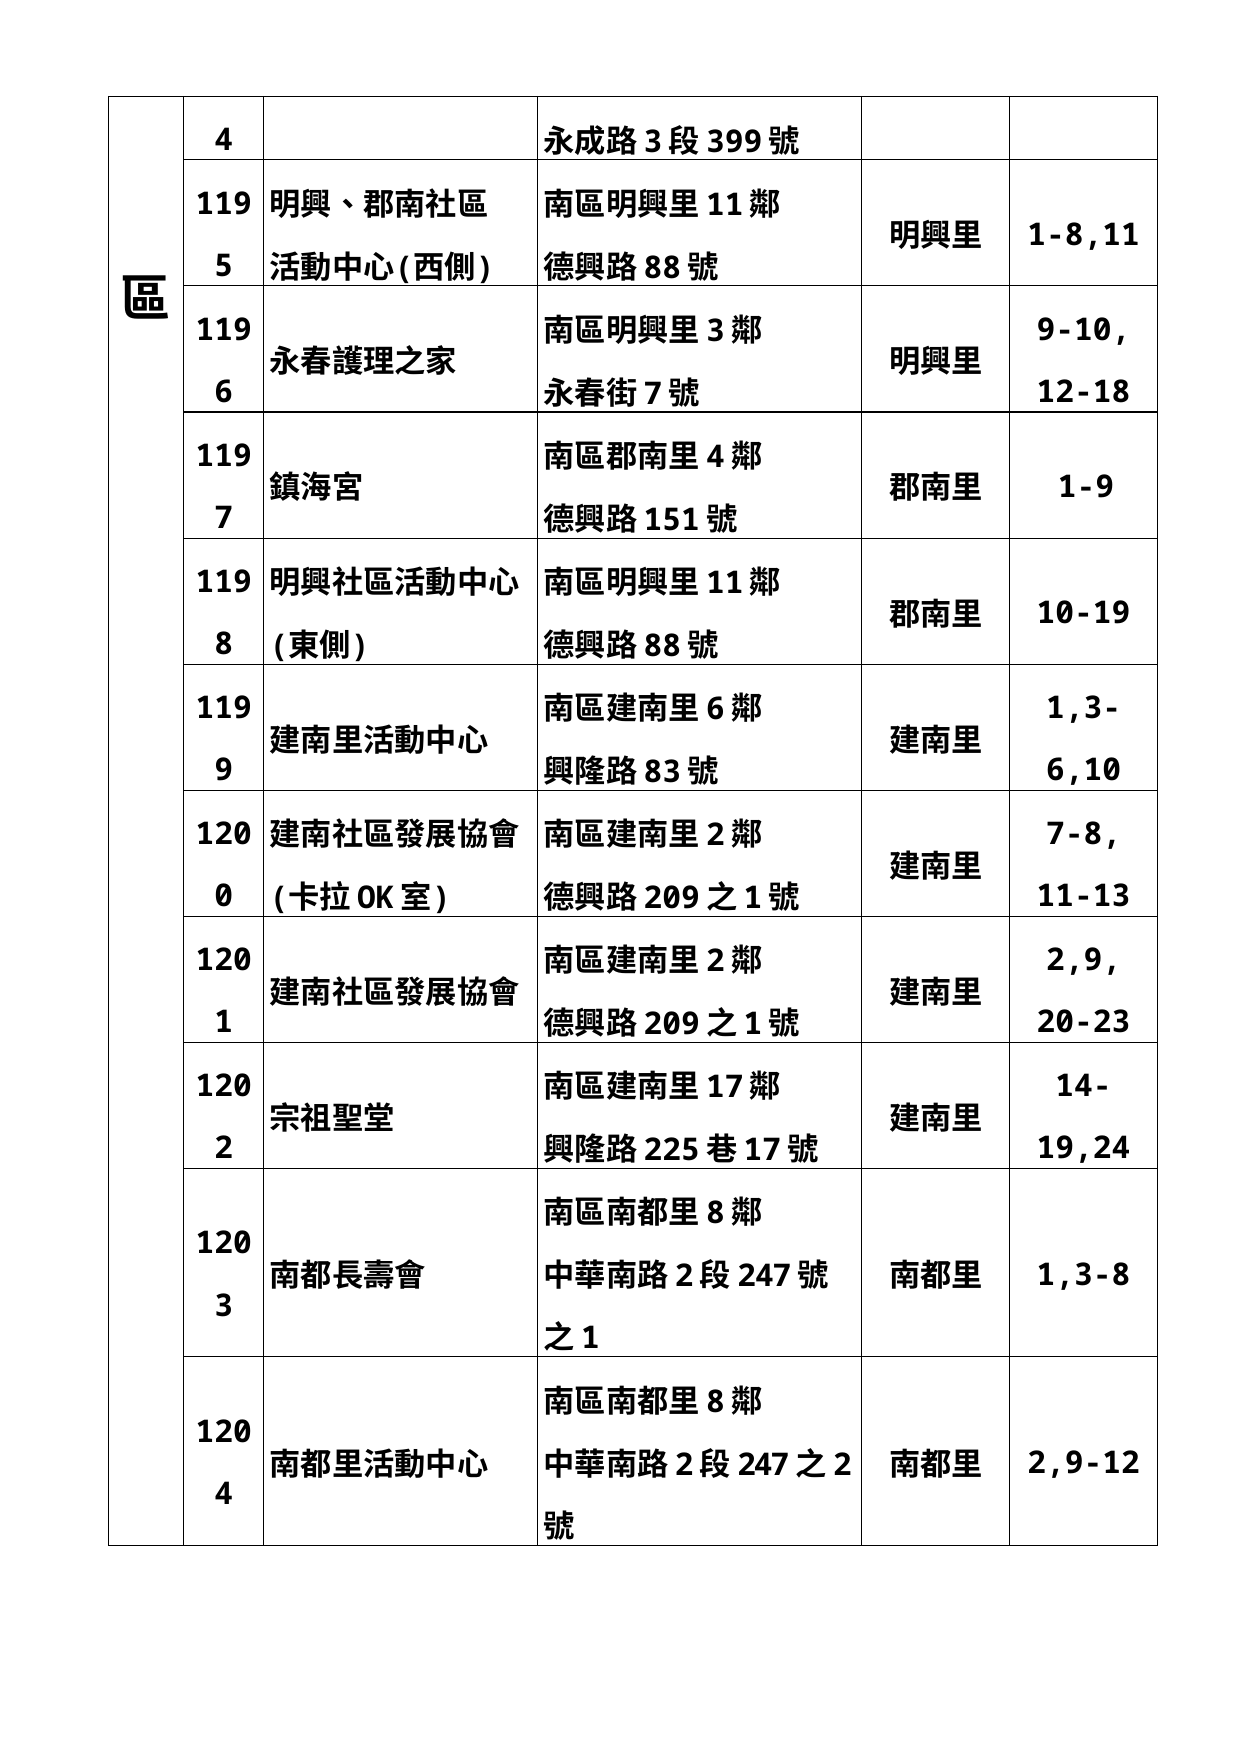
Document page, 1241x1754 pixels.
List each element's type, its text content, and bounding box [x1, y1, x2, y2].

table_cell 南區明興里11鄰 德興路88號 [538, 539, 861, 663]
table_cell 1200 [184, 791, 263, 916]
table_cell 永成路3段399號 [538, 97, 861, 159]
table_cell 南都長壽會 [264, 1169, 537, 1356]
table_cell 建南社區發展協會 (卡拉OK室) [264, 791, 537, 916]
table_cell 1195 [184, 160, 263, 285]
table_cell 鎮海宮 [264, 413, 537, 537]
table_cell 南區建南里2鄰 德興路209之1號 [538, 791, 861, 916]
table_cell 建南社區發展協會 [264, 917, 537, 1042]
table_cell 南區南都里8鄰 中華南路2段247號之1 [538, 1169, 861, 1356]
table_cell 建南里 [862, 791, 1009, 916]
table_cell 建南里活動中心 [264, 665, 537, 789]
table_cell 14-19,24 [1010, 1043, 1157, 1168]
table_cell 宗祖聖堂 [264, 1043, 537, 1168]
table_cell 南區南都里8鄰 中華南路2段247之2號 [538, 1357, 861, 1545]
table_cell 建南里 [862, 665, 1009, 789]
table_cell 南區明興里11鄰 德興路88號 [538, 160, 861, 285]
table_cell 建南里 [862, 1043, 1009, 1168]
table_cell 永春護理之家 [264, 286, 537, 411]
table_cell 南都里活動中心 [264, 1357, 537, 1545]
table_cell 1196 [184, 286, 263, 411]
table_cell 9-10, 12-18 [1010, 286, 1157, 411]
table_cell 1201 [184, 917, 263, 1042]
table_cell 區 [109, 97, 183, 1545]
table_cell [862, 97, 1009, 159]
table_cell 南區建南里2鄰 德興路209之1號 [538, 917, 861, 1042]
table_cell 南區明興里3鄰 永春街7號 [538, 286, 861, 411]
table_cell 明興里 [862, 286, 1009, 411]
table_cell 建南里 [862, 917, 1009, 1042]
table_cell [264, 97, 537, 159]
table_cell 南都里 [862, 1169, 1009, 1356]
table_cell 1202 [184, 1043, 263, 1168]
table_cell 郡南里 [862, 539, 1009, 663]
table_cell 1,3-6,10 [1010, 665, 1157, 789]
table_cell 1197 [184, 413, 263, 537]
table_cell 明興里 [862, 160, 1009, 285]
table_cell 1204 [184, 1357, 263, 1545]
table_cell 1198 [184, 539, 263, 663]
table_cell 10-19 [1010, 539, 1157, 663]
table_cell 1,3-8 [1010, 1169, 1157, 1356]
table_cell [1010, 97, 1157, 159]
table_cell 明興、郡南社區 活動中心(西側) [264, 160, 537, 285]
table_cell 7-8, 11-13 [1010, 791, 1157, 916]
table_cell 南區郡南里4鄰 德興路151號 [538, 413, 861, 537]
table_cell 4 [184, 97, 263, 159]
table_cell 明興社區活動中心(東側) [264, 539, 537, 663]
table_cell 1199 [184, 665, 263, 789]
table_cell 南區建南里6鄰 興隆路83號 [538, 665, 861, 789]
table_cell 1-9 [1010, 413, 1157, 537]
table_cell 南區建南里17鄰 興隆路225巷17號 [538, 1043, 861, 1168]
table_cell 郡南里 [862, 413, 1009, 537]
table_cell 1203 [184, 1169, 263, 1356]
table_cell 南都里 [862, 1357, 1009, 1545]
table_cell 2,9, 20-23 [1010, 917, 1157, 1042]
table_cell 1-8,11 [1010, 160, 1157, 285]
table_cell 2,9-12 [1010, 1357, 1157, 1545]
